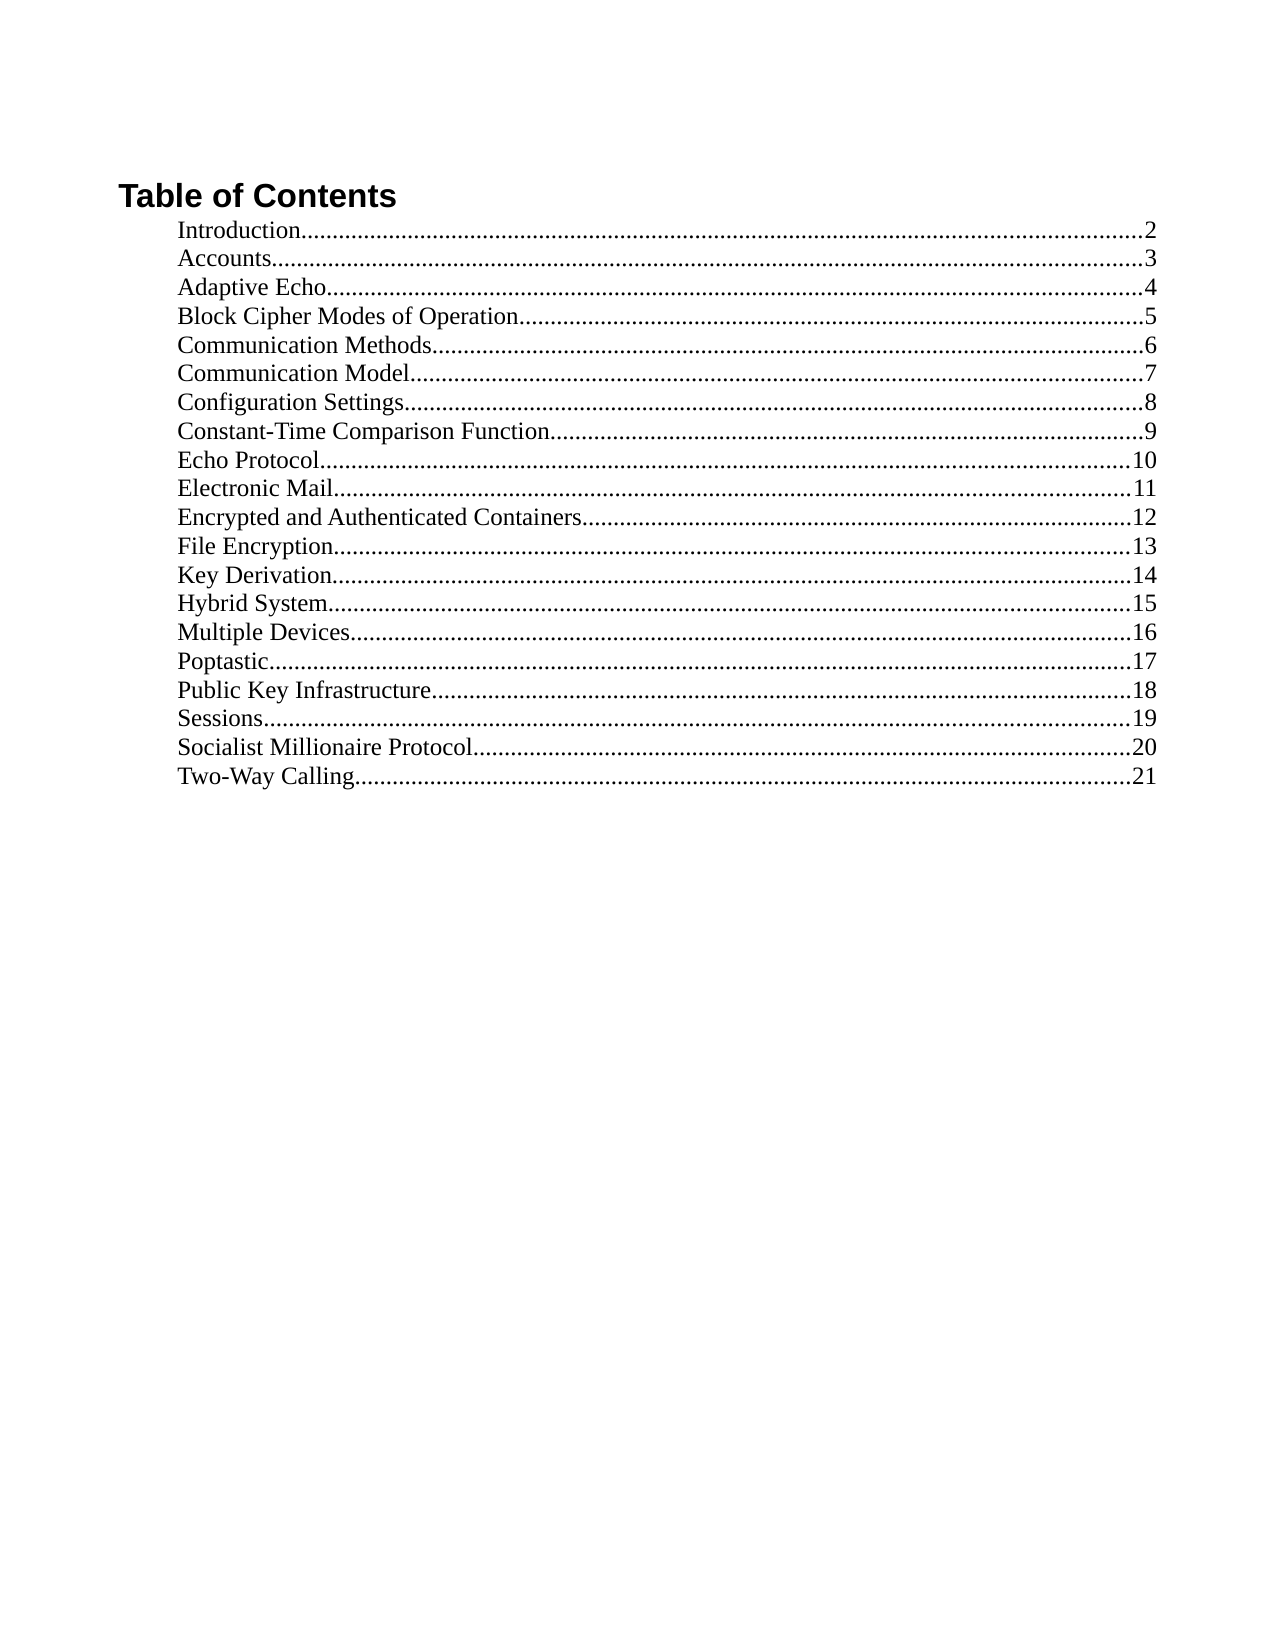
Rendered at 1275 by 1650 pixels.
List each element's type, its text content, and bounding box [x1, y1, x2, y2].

text Adaptive Echo 4 [177, 272, 1157, 301]
subtitle Table of Contents [118, 176, 1157, 215]
text Communication Model 7 [177, 358, 1157, 387]
text File Encryption 13 [177, 531, 1157, 560]
text Constant-Time Comparison Function 9 [177, 416, 1157, 445]
text Socialist Millionaire Protocol 20 [177, 732, 1157, 761]
text Sessions 19 [177, 703, 1157, 732]
text Hybrid System 15 [177, 588, 1157, 617]
text Key Derivation 14 [177, 560, 1157, 588]
text Block Cipher Modes of Operation 5 [177, 301, 1157, 330]
text Two-Way Calling 21 [177, 761, 1157, 790]
text Introduction 2 [177, 215, 1157, 243]
text Poptastic 17 [177, 646, 1157, 675]
text Encrypted and Authenticated Containers 12 [177, 502, 1157, 531]
text Electronic Mail 11 [177, 473, 1157, 502]
text Communication Methods 6 [177, 330, 1157, 358]
text Accounts 3 [177, 243, 1157, 272]
text Configuration Settings 8 [177, 387, 1157, 416]
text Echo Protocol 10 [177, 445, 1157, 473]
text Public Key Infrastructure 18 [177, 675, 1157, 703]
text Multiple Devices 16 [177, 617, 1157, 646]
